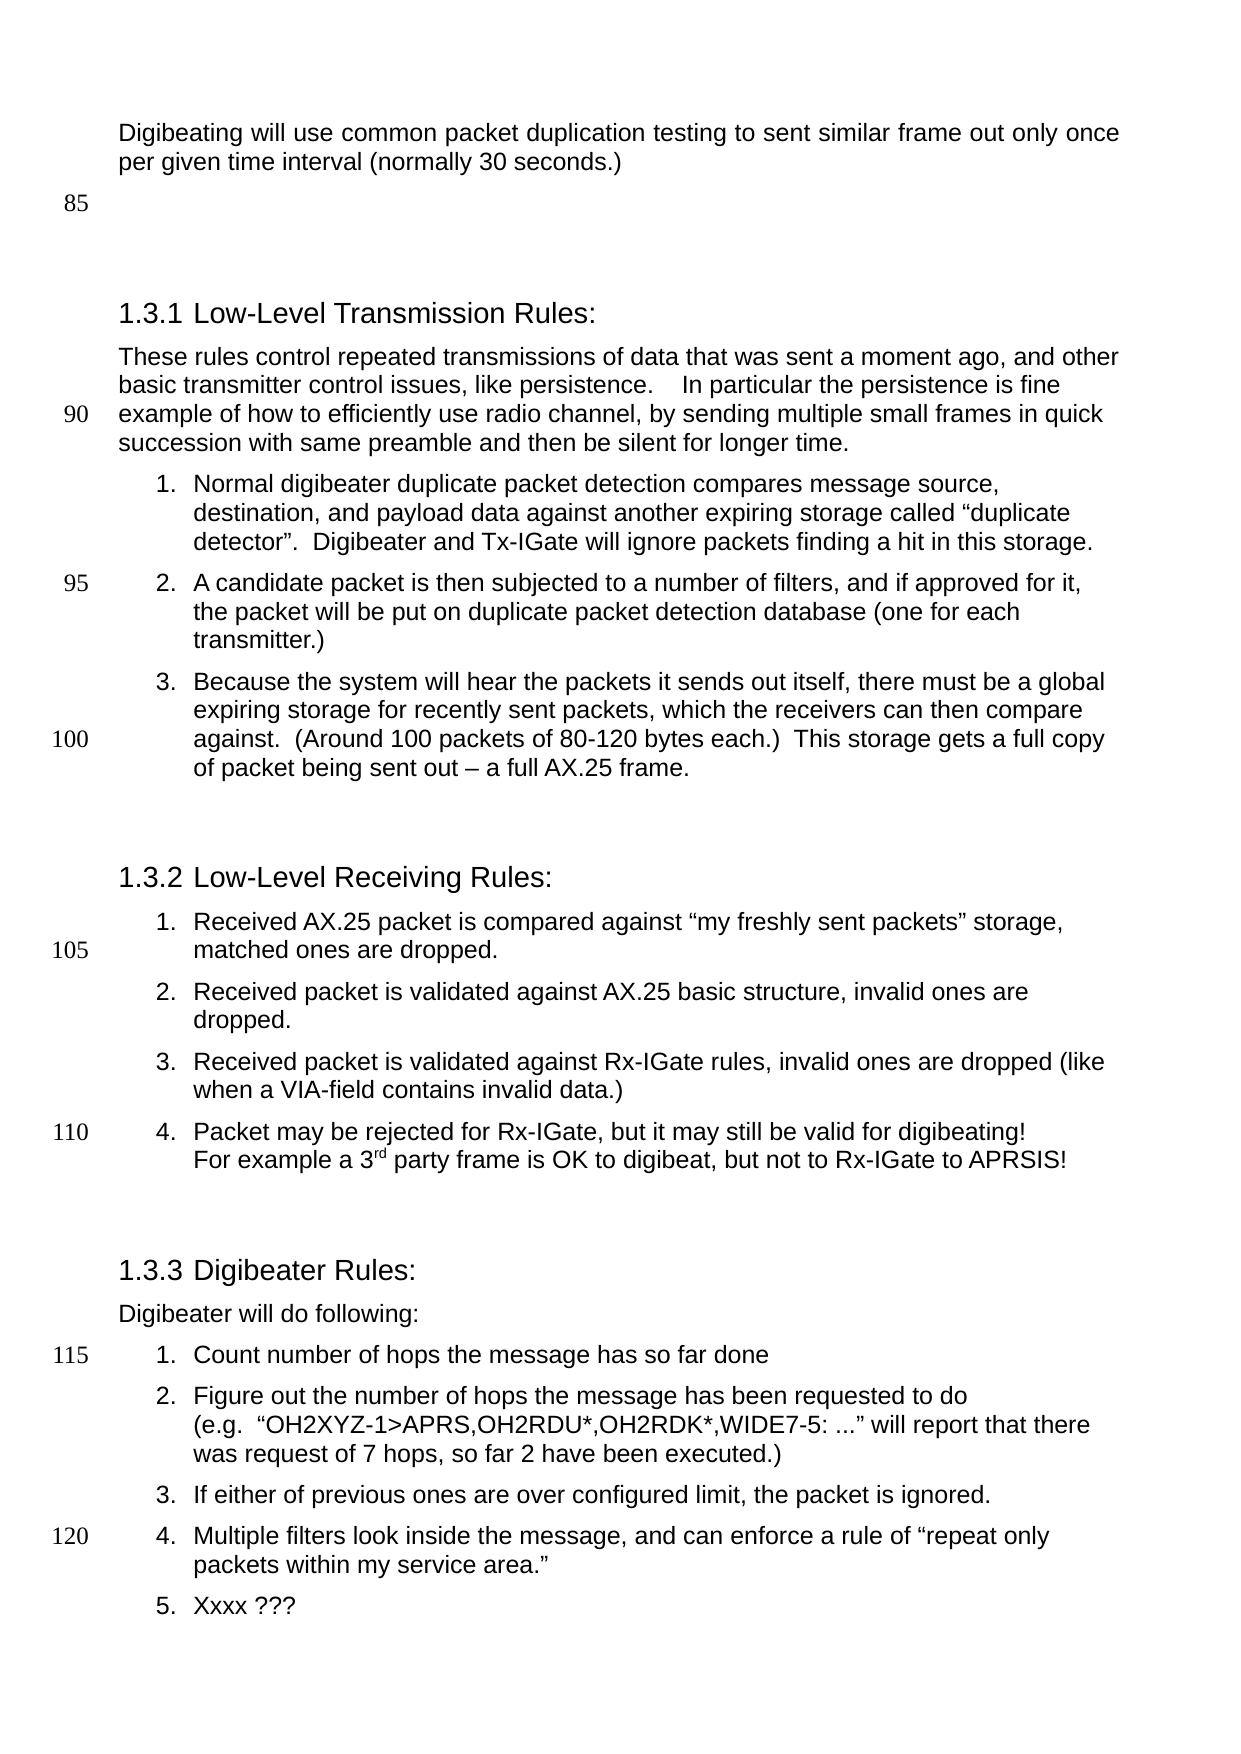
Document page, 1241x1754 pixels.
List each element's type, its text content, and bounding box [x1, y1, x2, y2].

text Digibeater will do following: [118, 1299, 1122, 1327]
list Count number of hops the message has so far done [156, 1340, 1122, 1369]
list Received AX.25 packet is compared against “my freshly sent packets” storage, matched ones are dropped. [156, 906, 1122, 964]
list Received packet is validated against Rx-IGate rules, invalid ones are dropped (like when a VIA-field contains invalid data.) [156, 1046, 1122, 1104]
text These rules control repeated transmissions of data that was sent a moment ago, and other basic transmitter control issues, like persistence. In particular the persistence is fine example of how to efficiently use radio channel, by sending multiple small frames in quick succession with same preamble and then be silent for longer time. [118, 342, 1122, 457]
list Packet may be rejected for Rx-IGate, but it may still be valid for digibeating! For example a 3rd party frame is OK to digibeat, but not to Rx-IGate to APRSIS! [156, 1116, 1122, 1174]
list A candidate packet is then subjected to a number of filters, and if approved for it, the packet will be put on duplicate packet detection database (one for each transmitter.) [156, 568, 1122, 654]
list Xxxx ??? [156, 1591, 1122, 1620]
list Because the system will hear the packets it sends out itself, there must be a global expiring storage for recently sent packets, which the receivers can then compare against. (Around 100 packets of 80-120 bytes each.) This storage gets a full copy of packet being sent out – a full AX.25 frame. [156, 667, 1122, 782]
list If either of previous ones are over configured limit, the packet is ignored. [156, 1480, 1122, 1509]
list Received packet is validated against AX.25 basic structure, invalid ones are dropped. [156, 976, 1122, 1034]
list Normal digibeater duplicate packet detection compares message source, destination, and payload data against another expiring storage called “duplicate detector”. Digibeater and Tx-IGate will ignore packets finding a hit in this storage. [156, 469, 1122, 555]
subtitle Digibeater Rules: [118, 1253, 1122, 1286]
text Digibeating will use common packet duplication testing to sent similar frame out only once per given time interval (normally 30 seconds.) [118, 118, 1122, 176]
list Multiple filters look inside the message, and can enforce a rule of “repeat only packets within my service area.” [156, 1521, 1122, 1579]
subtitle Low-Level Receiving Rules: [118, 860, 1122, 894]
subtitle Low-Level Transmission Rules: [118, 296, 1122, 329]
list Figure out the number of hops the message has been requested to do (e.g. “OH2XYZ-1>APRS,OH2RDU*,OH2RDK*,WIDE7-5: ...” will report that there was request of 7 hops, so far 2 have been executed.) [156, 1381, 1122, 1467]
